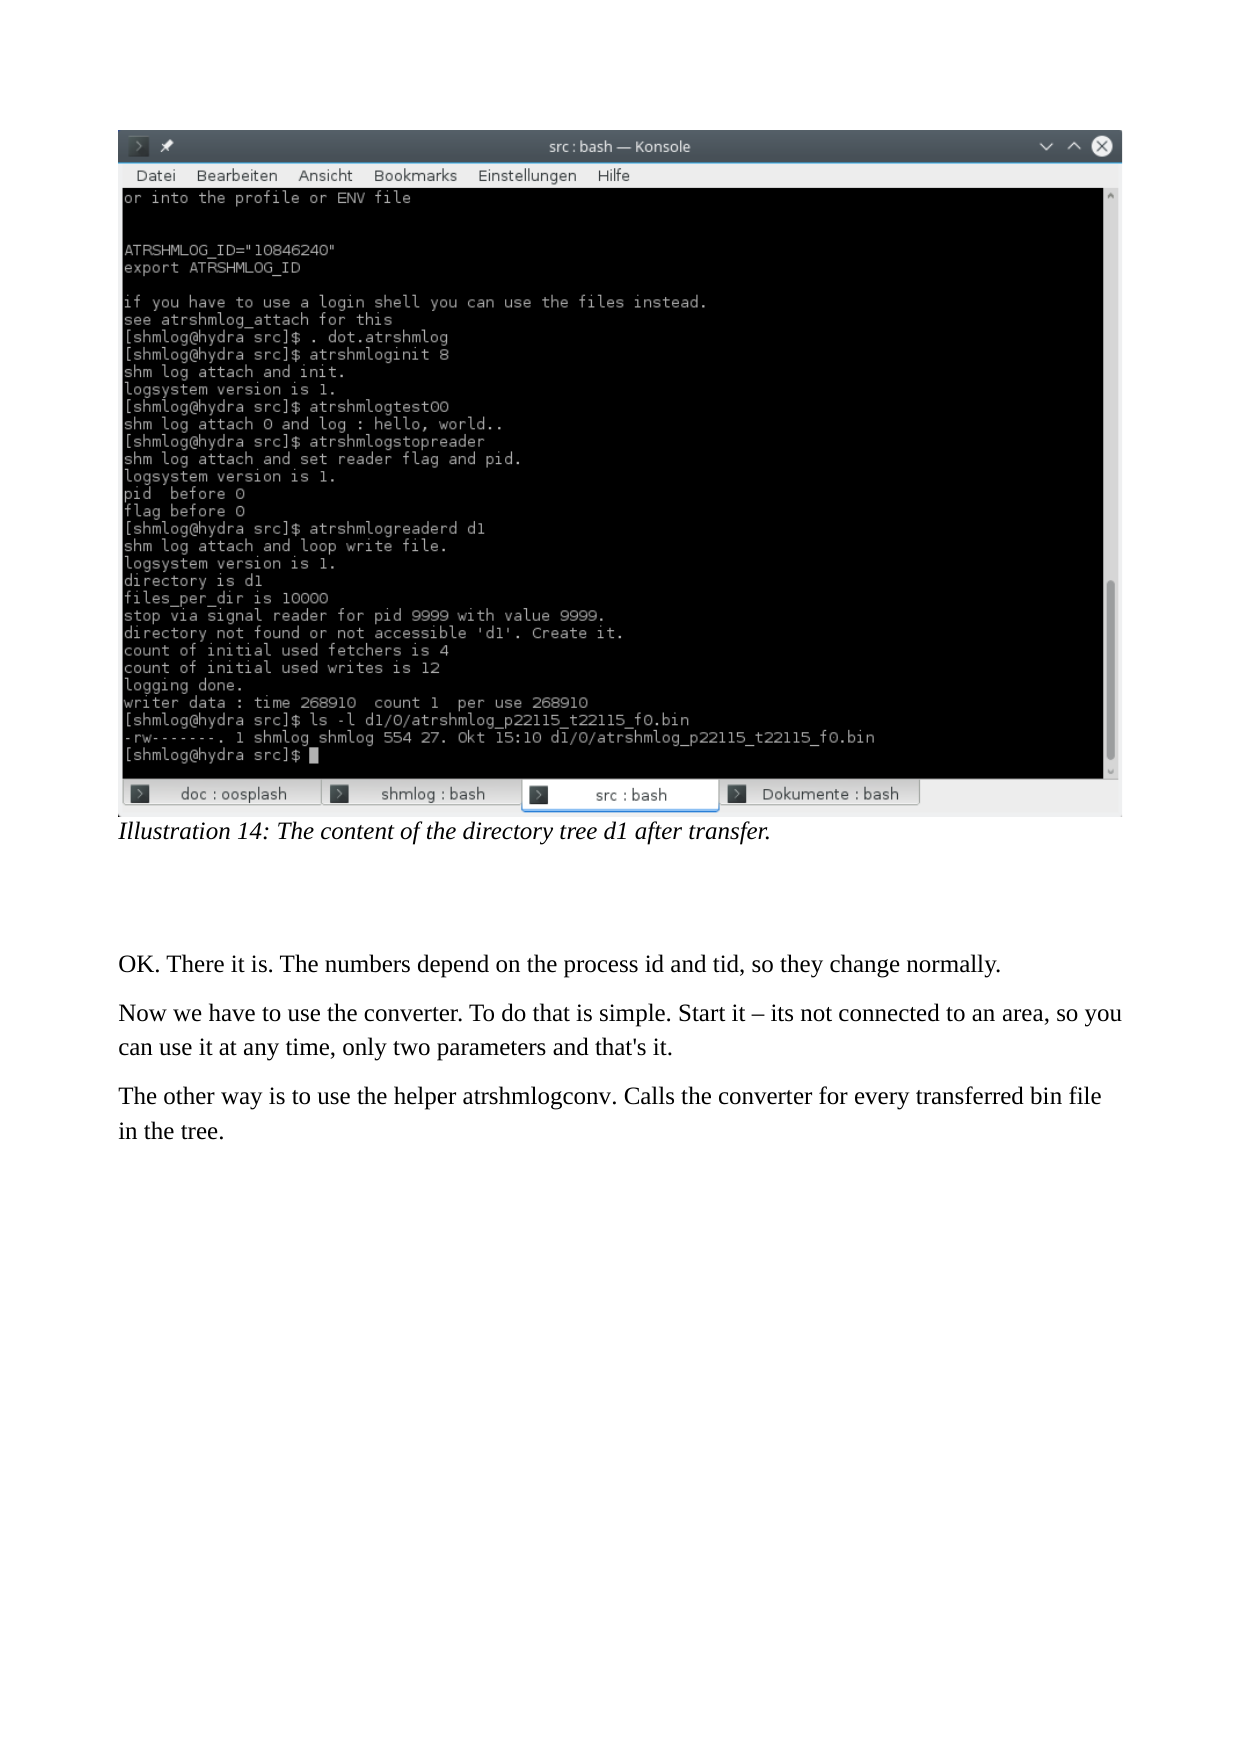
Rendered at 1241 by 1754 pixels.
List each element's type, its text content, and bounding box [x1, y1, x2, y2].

text OK. There it is. The numbers depend on the process id and tid, so they change normally. [118, 949, 1122, 977]
picture [118, 130, 1123, 817]
text The other way is to use the helper atrshmlogconv. Calls the converter for every transferred bin file in the tree. [118, 1081, 1122, 1144]
text Now we have to use the converter. To do that is simple. Start it – its not connected to an area, so you can use it at any time, only two parameters and that's it. [118, 998, 1122, 1061]
text Illustration 14: The content of the directory tree d1 after transfer. [118, 817, 1122, 845]
